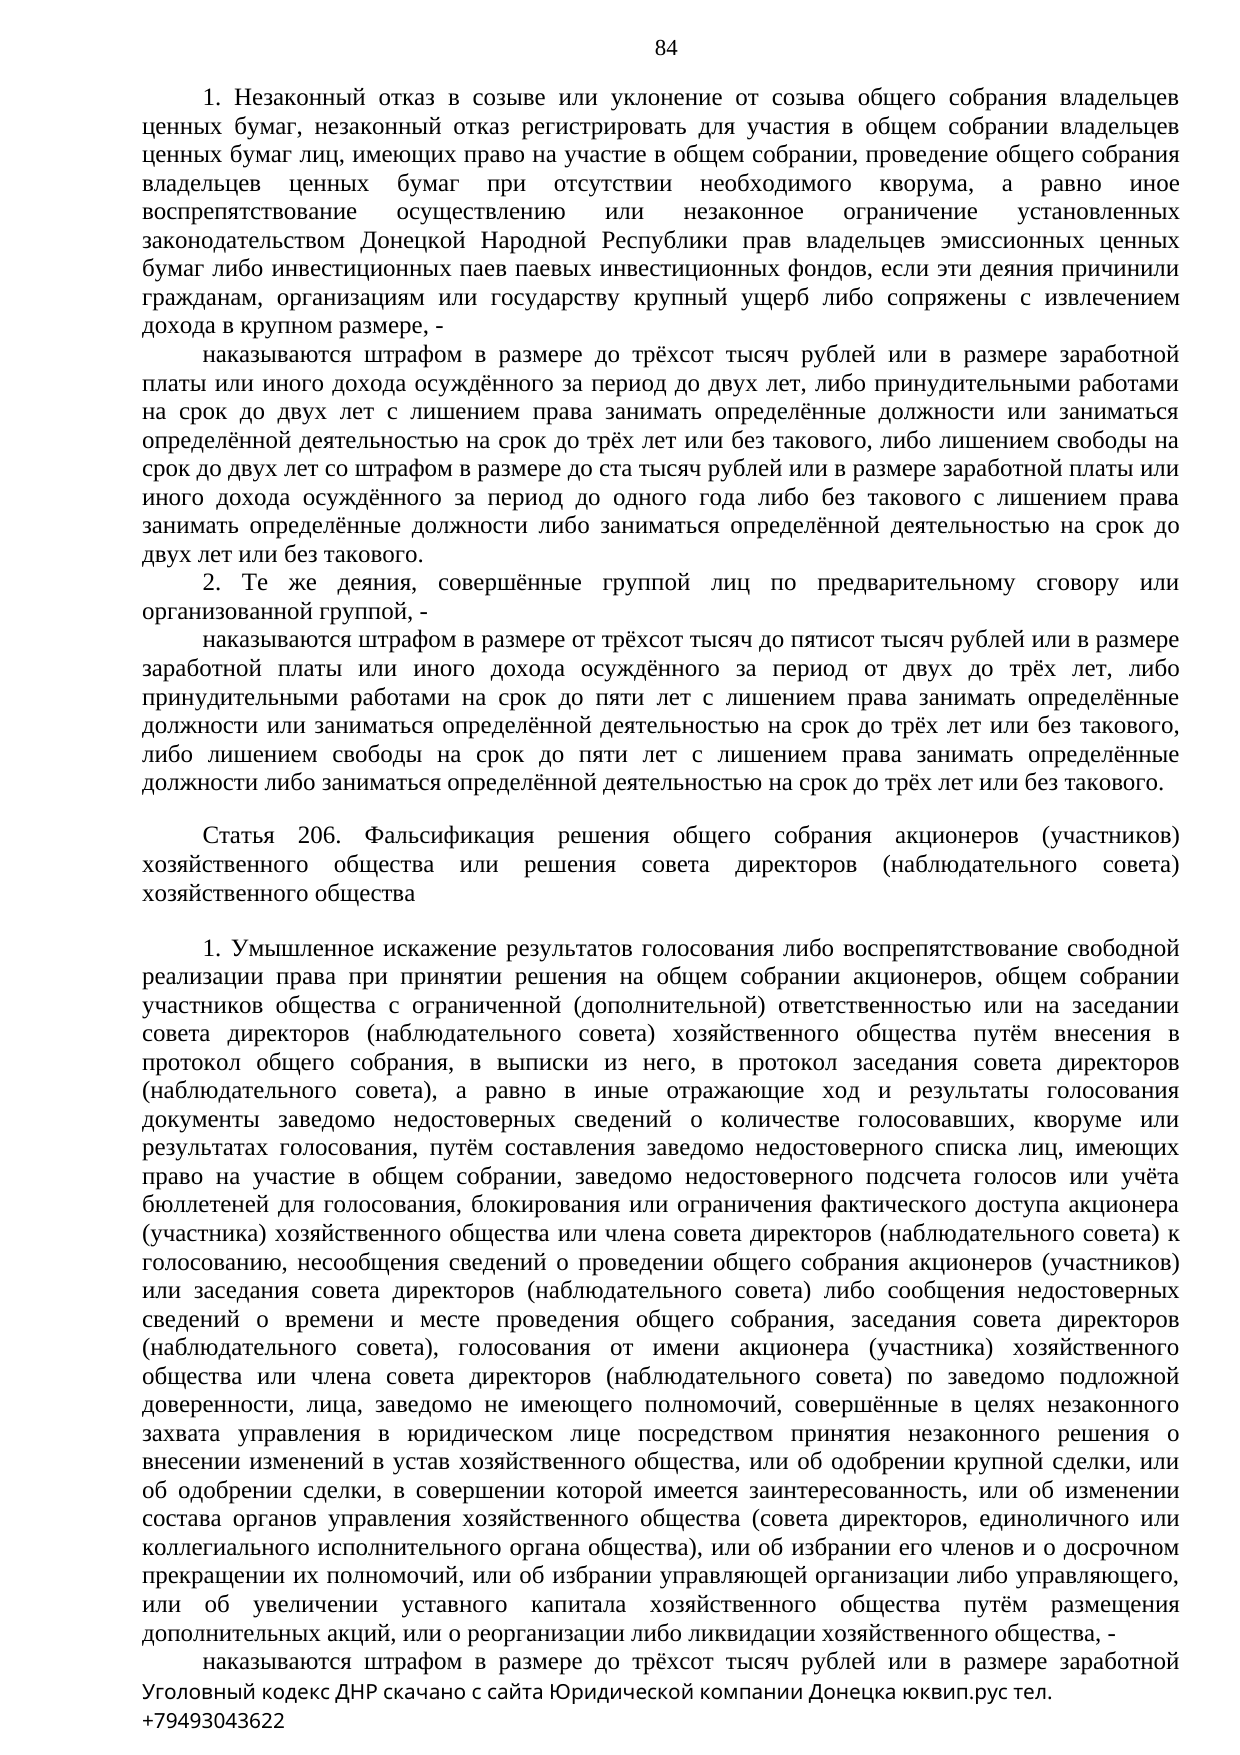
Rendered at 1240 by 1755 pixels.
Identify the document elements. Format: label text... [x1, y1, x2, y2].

text Статья 206. Фальсификация решения общего собрания акционеров (участников) хозяйственного общества или решения совета директоров (наблюдательного совета) хозяйственного общества [142, 821, 1181, 908]
text наказываются штрафом в размере до трёхсот тысяч рублей или в размере заработной платы или иного дохода осуждённого за период до двух лет, либо принудительными работами на срок до двух лет с лишением права занимать определённые должности или заниматься определённой деятельностью на срок до трёх лет или без такового, либо лишением свободы на срок до двух лет со штрафом в размере до ста тысяч рублей или в размере заработной платы или иного дохода осуждённого за период до одного года либо без такового с лишением права занимать определённые должности либо заниматься определённой деятельностью на срок до двух лет или без такового. [142, 339, 1181, 568]
text наказываются штрафом в размере до трёхсот тысяч рублей или в размере заработной [142, 1647, 1181, 1675]
text 2. Те же деяния, совершённые группой лиц по предварительному сговору или организованной группой, - [142, 568, 1181, 625]
list Умышленное искажение результатов голосования либо воспрепятствование свободной реализации права при принятии решения на общем собрании акционеров, общем собрании участников общества с ограниченной (дополнительной) ответственностью или на заседании совета директоров (наблюдательного совета) хозяйственного общества путём внесения в протокол общего собрания, в выписки из него, в протокол заседания совета директоров (наблюдательного совета), а равно в иные отражающие ход и результаты голосования документы заведомо недостоверных сведений о количестве голосовавших, кворуме или результатах голосования, путём составления заведомо недостоверного списка лиц, имеющих право на участие в общем собрании, заведомо недостоверного подсчета голосов или учёта бюллетеней для голосования, блокирования или ограничения фактического доступа акционера (участника) хозяйственного общества или члена совета директоров (наблюдательного совета) к голосованию, несообщения сведений о проведении общего собрания акционеров (участников) или заседания совета директоров (наблюдательного совета) либо сообщения недостоверных сведений о времени и месте проведения общего собрания, заседания совета директоров (наблюдательного совета), голосования от имени акционера (участника) хозяйственного общества или члена совета директоров (наблюдательного совета) по заведомо подложной доверенности, лица, заведомо не имеющего полномочий, совершённые в целях незаконного захвата управления в юридическом лице посредством принятия незаконного решения о внесении изменений в устав хозяйственного общества, или об одобрении крупной сделки, или об одобрении сделки, в совершении которой имеется заинтересованность, или об изменении состава органов управления хозяйственного общества (совета директоров, единоличного или коллегиального исполнительного органа общества), или об избрании его членов и о досрочном прекращении их полномочий, или об избрании управляющей организации либо управляющего, или об увеличении уставного капитала хозяйственного общества путём размещения дополнительных акций, или о реорганизации либо ликвидации хозяйственного общества, - [142, 933, 1181, 1647]
text наказываются штрафом в размере от трёхсот тысяч до пятисот тысяч рублей или в размере заработной платы или иного дохода осуждённого за период от двух до трёх лет, либо принудительными работами на срок до пяти лет с лишением права занимать определённые должности или заниматься определённой деятельностью на срок до трёх лет или без такового, либо лишением свободы на срок до пяти лет с лишением права занимать определённые должности либо заниматься определённой деятельностью на срок до трёх лет или без такового. [142, 625, 1181, 796]
text 1. Незаконный отказ в созыве или уклонение от созыва общего собрания владельцев ценных бумаг, незаконный отказ регистрировать для участия в общем собрании владельцев ценных бумаг лиц, имеющих право на участие в общем собрании, проведение общего собрания владельцев ценных бумаг при отсутствии необходимого кворума, а равно иное воспрепятствование осуществлению или незаконное ограничение установленных законодательством Донецкой Народной Республики прав владельцев эмиссионных ценных бумаг либо инвестиционных паев паевых инвестиционных фондов, если эти деяния причинили гражданам, организациям или государству крупный ущерб либо сопряжены с извлечением дохода в крупном размере, - [142, 83, 1181, 339]
